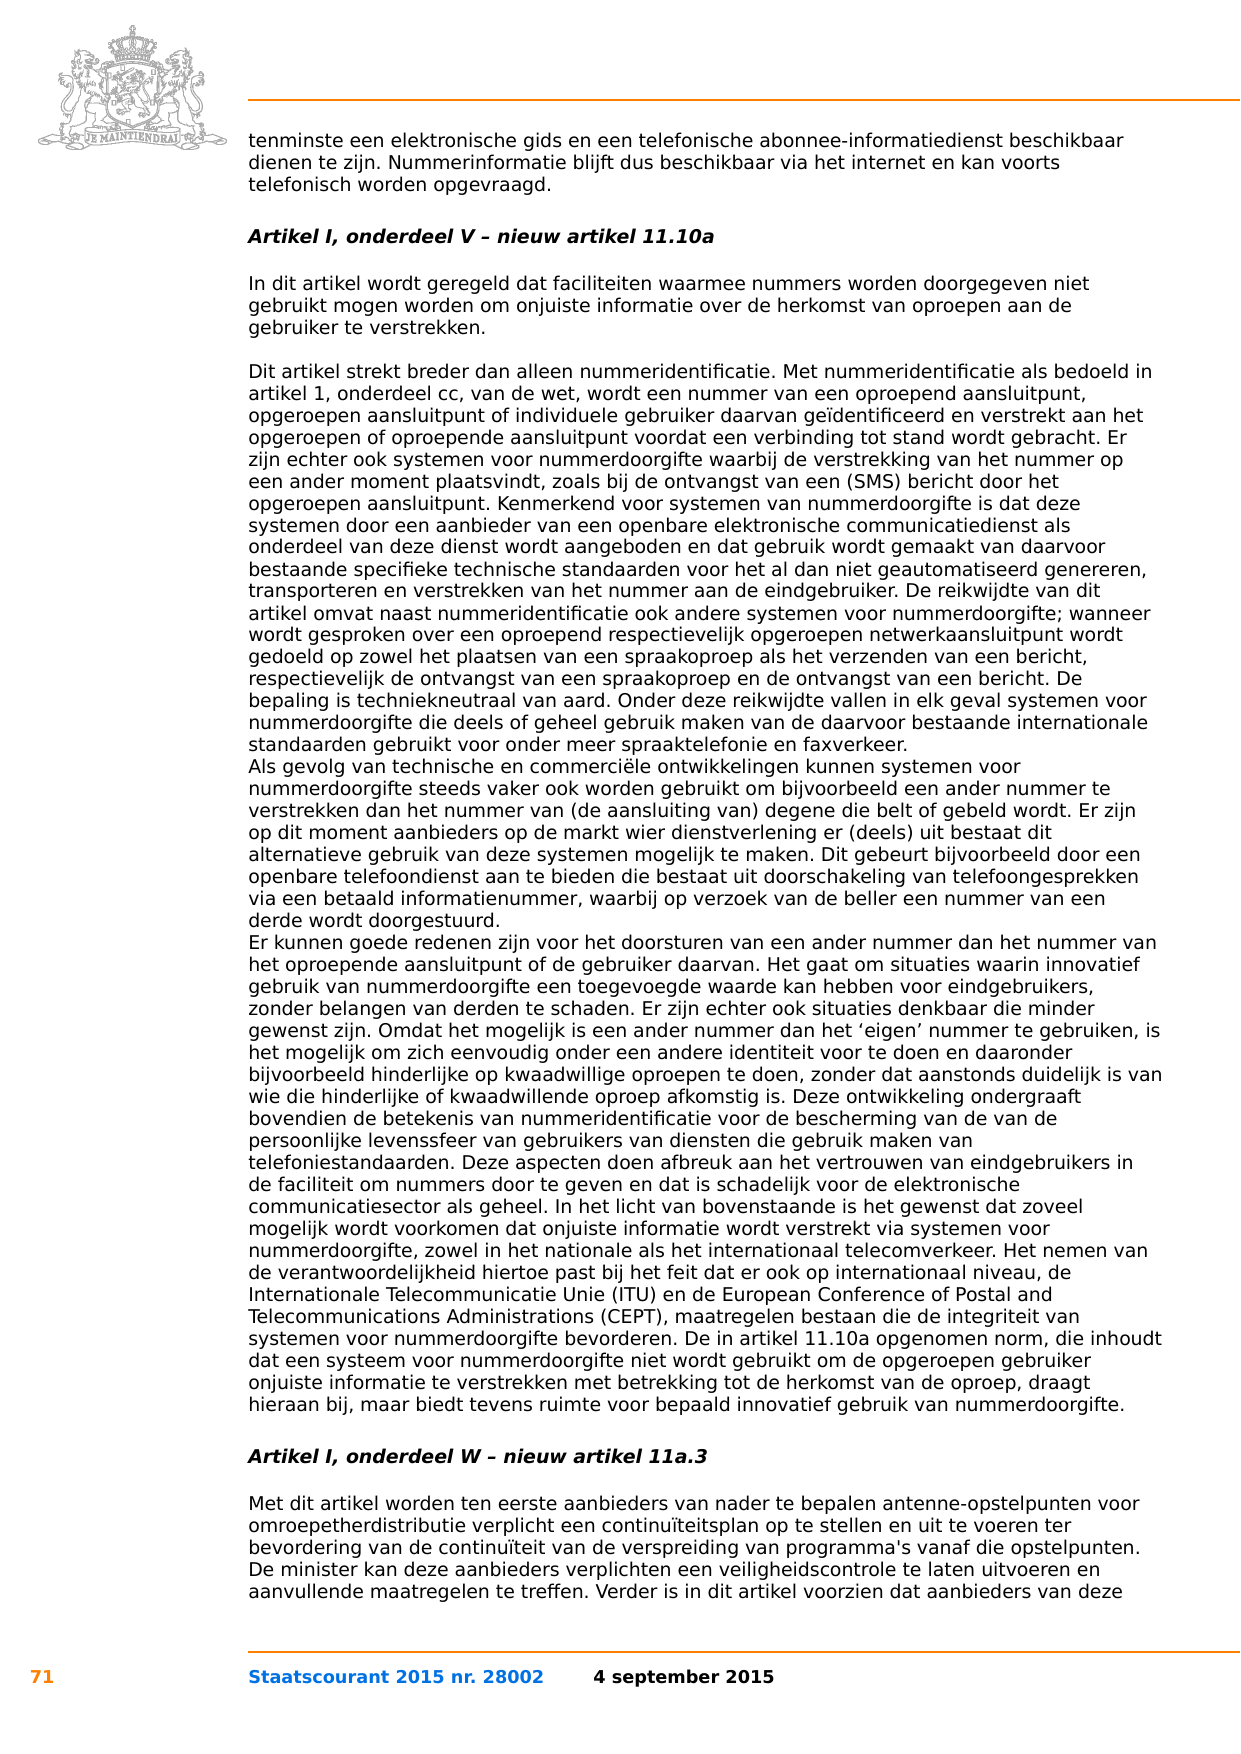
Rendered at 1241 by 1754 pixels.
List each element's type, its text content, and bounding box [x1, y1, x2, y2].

text Dit artikel strekt breder dan alleen nummeridentificatie. Met nummeridentificatie als bedoeld in artikel 1, onderdeel cc, van de wet, wordt een nummer van een oproepend aansluitpunt, opgeroepen aansluitpunt of individuele gebruiker daarvan geïdentificeerd en verstrekt aan het opgeroepen of oproepende aansluitpunt voordat een verbinding tot stand wordt gebracht. Er zijn echter ook systemen voor nummerdoorgifte waarbij de verstrekking van het nummer op een ander moment plaatsvindt, zoals bij de ontvangst van een (SMS) bericht door het opgeroepen aansluitpunt. Kenmerkend voor systemen van nummerdoorgifte is dat deze systemen door een aanbieder van een openbare elektronische communicatiedienst als onderdeel van deze dienst wordt aangeboden en dat gebruik wordt gemaakt van daarvoor bestaande specifieke technische standaarden voor het al dan niet geautomatiseerd genereren, transporteren en verstrekken van het nummer aan de eindgebruiker. De reikwijdte van dit artikel omvat naast nummeridentificatie ook andere systemen voor nummerdoorgifte; wanneer wordt gesproken over een oproepend respectievelijk opgeroepen netwerkaansluitpunt wordt gedoeld op zowel het plaatsen van een spraakoproep als het verzenden van een bericht, respectievelijk de ontvangst van een spraakoproep en de ontvangst van een bericht. De bepaling is techniekneutraal van aard. Onder deze reikwijdte vallen in elk geval systemen voor nummerdoorgifte die deels of geheel gebruik maken van de daarvoor bestaande internationale standaarden gebruikt voor onder meer spraaktelefonie en faxverkeer. [248, 361, 1163, 756]
text tenminste een elektronische gids en een telefonische abonnee-informatiedienst beschikbaar dienen te zijn. Nummerinformatie blijft dus beschikbaar via het internet en kan voorts telefonisch worden opgevraagd. [248, 130, 1163, 196]
text Met dit artikel worden ten eerste aanbieders van nader te bepalen antenne-opstelpunten voor omroepetherdistributie verplicht een continuïteitsplan op te stellen en uit te voeren ter bevordering van de continuïteit van de verspreiding van programma's vanaf die opstelpunten. De minister kan deze aanbieders verplichten een veiligheidscontrole te laten uitvoeren en aanvullende maatregelen te treffen. Verder is in dit artikel voorzien dat aanbieders van deze [248, 1493, 1163, 1602]
text Er kunnen goede redenen zijn voor het doorsturen van een ander nummer dan het nummer van het oproepende aansluitpunt of de gebruiker daarvan. Het gaat om situaties waarin innovatief gebruik van nummerdoorgifte een toegevoegde waarde kan hebben voor eindgebruikers, zonder belangen van derden te schaden. Er zijn echter ook situaties denkbaar die minder gewenst zijn. Omdat het mogelijk is een ander nummer dan het ‘eigen’ nummer te gebruiken, is het mogelijk om zich eenvoudig onder een andere identiteit voor te doen en daaronder bijvoorbeeld hinderlijke op kwaadwillige oproepen te doen, zonder dat aanstonds duidelijk is van wie die hinderlijke of kwaadwillende oproep afkomstig is. Deze ontwikkeling ondergraaft bovendien de betekenis van nummeridentificatie voor de bescherming van de van de persoonlijke levenssfeer van gebruikers van diensten die gebruik maken van telefoniestandaarden. Deze aspecten doen afbreuk aan het vertrouwen van eindgebruikers in de faciliteit om nummers door te geven en dat is schadelijk voor de elektronische communicatiesector als geheel. In het licht van bovenstaande is het gewenst dat zoveel mogelijk wordt voorkomen dat onjuiste informatie wordt verstrekt via systemen voor nummerdoorgifte, zowel in het nationale als het internationaal telecomverkeer. Het nemen van de verantwoordelijkheid hiertoe past bij het feit dat er ook op internationaal niveau, de Internationale Telecommunicatie Unie (ITU) en de European Conference of Postal and Telecommunications Administrations (CEPT), maatregelen bestaan die de integriteit van systemen voor nummerdoorgifte bevorderen. De in artikel 11.10a opgenomen norm, die inhoudt dat een systeem voor nummerdoorgifte niet wordt gebruikt om de opgeroepen gebruiker onjuiste informatie te verstrekken met betrekking tot de herkomst van de oproep, draagt hieraan bij, maar biedt tevens ruimte voor bepaald innovatief gebruik van nummerdoorgifte. [248, 932, 1163, 1416]
subtitle Artikel I, onderdeel V – nieuw artikel 11.10a [248, 226, 1163, 248]
picture [38, 25, 227, 150]
subtitle Artikel I, onderdeel W – nieuw artikel 11a.3 [248, 1446, 1163, 1468]
text In dit artikel wordt geregeld dat faciliteiten waarmee nummers worden doorgegeven niet gebruikt mogen worden om onjuiste informatie over de herkomst van oproepen aan de gebruiker te verstrekken. [248, 273, 1163, 339]
text Als gevolg van technische en commerciële ontwikkelingen kunnen systemen voor nummerdoorgifte steeds vaker ook worden gebruikt om bijvoorbeeld een ander nummer te verstrekken dan het nummer van (de aansluiting van) degene die belt of gebeld wordt. Er zijn op dit moment aanbieders op de markt wier dienstverlening er (deels) uit bestaat dit alternatieve gebruik van deze systemen mogelijk te maken. Dit gebeurt bijvoorbeeld door een openbare telefoondienst aan te bieden die bestaat uit doorschakeling van telefoongesprekken via een betaald informatienummer, waarbij op verzoek van de beller een nummer van een derde wordt doorgestuurd. [248, 756, 1163, 932]
